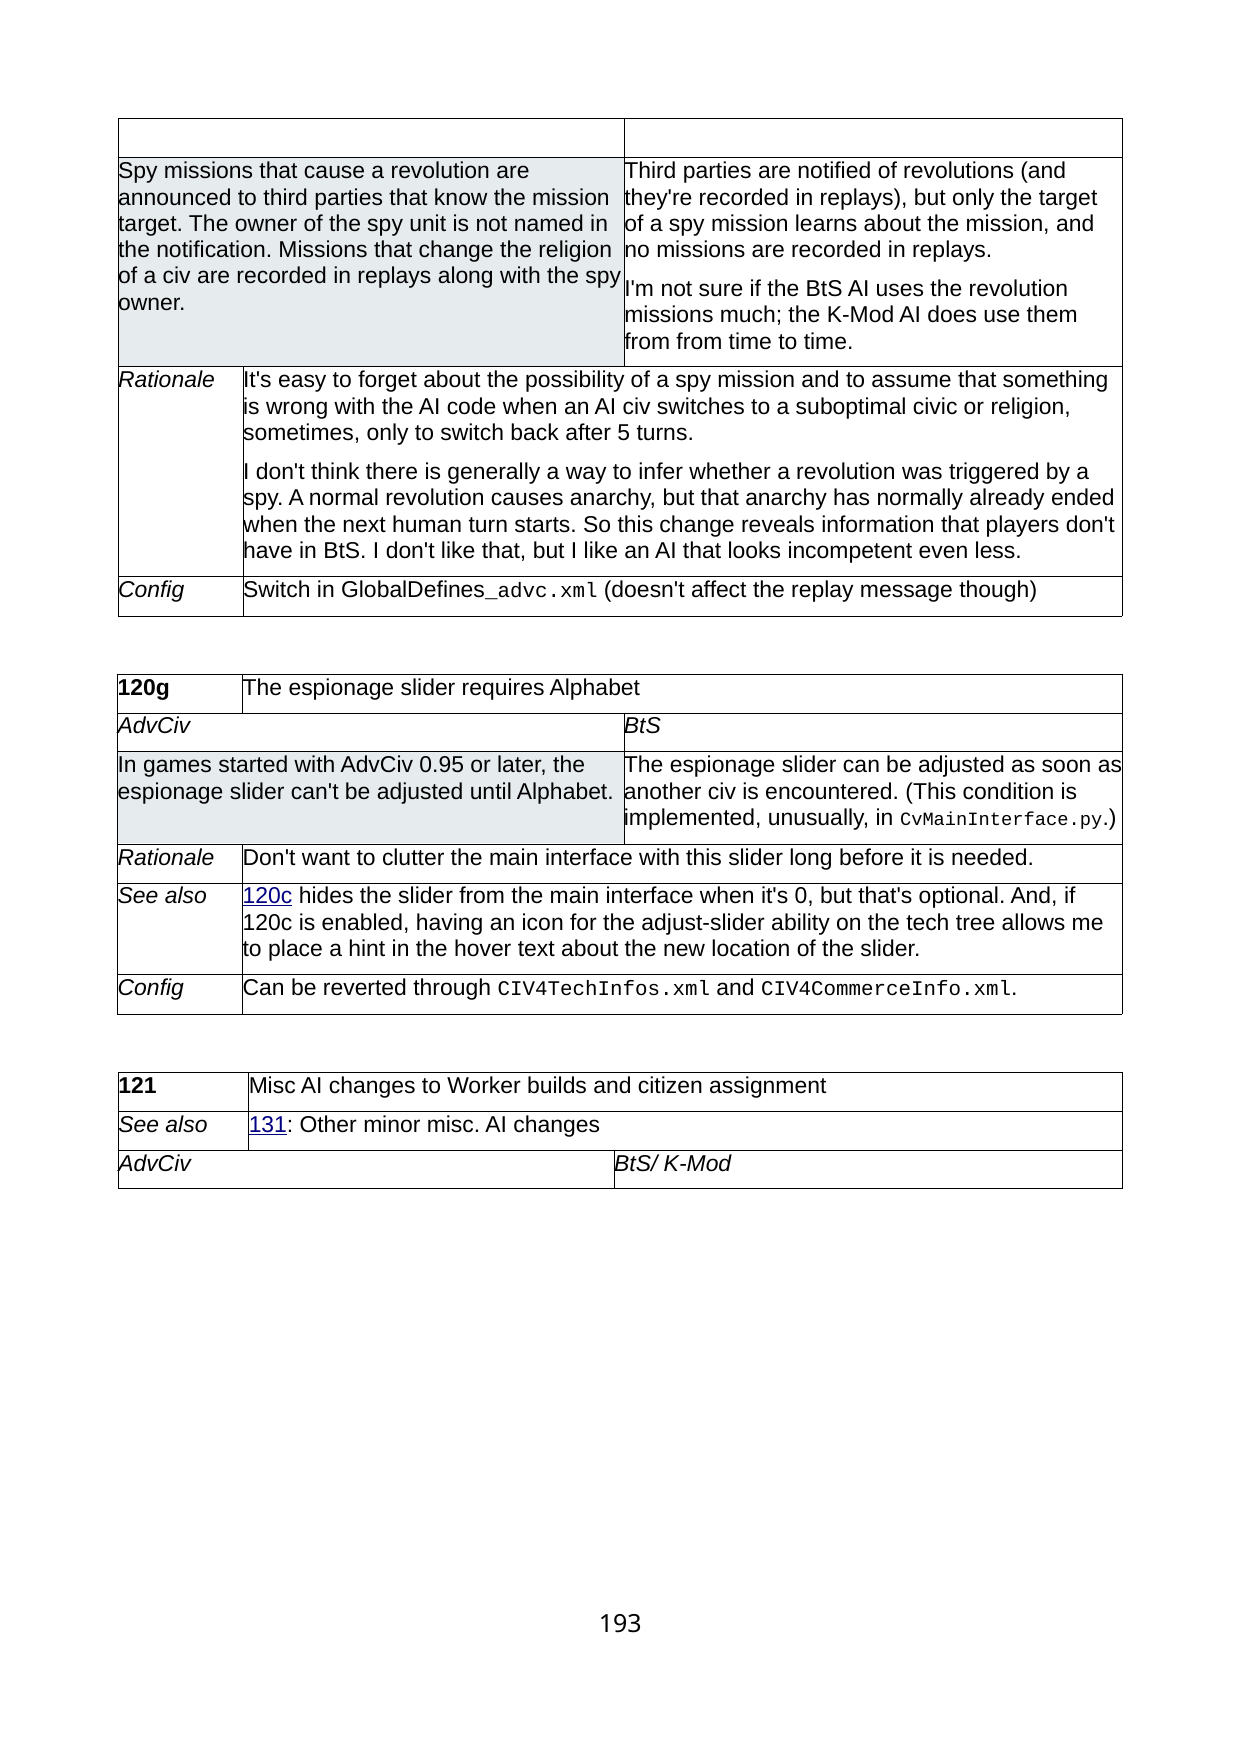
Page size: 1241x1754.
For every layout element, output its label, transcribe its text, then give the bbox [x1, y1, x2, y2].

table_header 121 [119, 1073, 248, 1111]
table_cell 131: Other minor misc. AI changes [249, 1112, 1122, 1149]
table_cell Rationale [119, 367, 243, 576]
table_cell Switch in GlobalDefines_advc.xml (doesn't affect the replay message though) [244, 577, 1122, 616]
table_header Misc AI changes to Worker builds and citizen assignment [249, 1073, 1122, 1111]
table_cell Can be reverted through CIV4TechInfos.xml and CIV4CommerceInfo.xml. [243, 975, 1122, 1014]
table_cell In games started with AdvCiv 0.95 or later, the espionage slider can't be adjusted until Alphabet. [118, 752, 624, 843]
table_cell Rationale [118, 845, 242, 882]
table_cell BtS [625, 714, 1122, 751]
table_header The espionage slider requires Alphabet [243, 675, 1122, 712]
table_cell [625, 119, 1122, 157]
table_cell AdvCiv [119, 1151, 614, 1188]
table_cell BtS/ K-Mod [615, 1151, 1122, 1188]
table_cell The espionage slider can be adjusted as soon as another civ is encountered. (This condition is implemented, unusually, in CvMainInterface.py.) [625, 752, 1122, 843]
table_cell Config [118, 975, 242, 1014]
table_cell See also [118, 884, 242, 974]
table_cell Config [119, 577, 243, 616]
table_cell Spy missions that cause a revolution are announced to third parties that know the mission target. The owner of the spy unit is not named in the notification. Missions that change the religion of a civ are recorded in replays along with the spy owner. [119, 158, 624, 366]
table_cell 120c hides the slider from the main interface when it's 0, but that's optional. And, if 120c is enabled, having an icon for the adjust-slider ability on the tech tree allows me to place a hint in the hover text about the new location of the slider. [243, 884, 1122, 974]
table_cell It's easy to forget about the possibility of a spy mission and to assume that something is wrong with the AI code when an AI civ switches to a suboptimal civic or religion, sometimes, only to switch back after 5 turns. I don't think there is generally a way to infer whether a revolution was triggered by a spy. A normal revolution causes anarchy, but that anarchy has normally already ended when the next human turn starts. So this change reveals information that players don't have in BtS. I don't like that, but I like an AI that looks incompetent even less. [244, 367, 1122, 576]
table_cell AdvCiv [118, 714, 624, 751]
table_cell [119, 119, 624, 157]
table_cell Don't want to clutter the main interface with this slider long before it is needed. [243, 845, 1122, 882]
table_cell See also [119, 1112, 248, 1149]
table_cell Third parties are notified of revolutions (and they're recorded in replays), but only the target of a spy mission learns about the mission, and no missions are recorded in replays. I'm not sure if the BtS AI uses the revolution missions much; the K-Mod AI does use them from from time to time. [625, 158, 1122, 366]
table_header 120g [118, 675, 242, 712]
